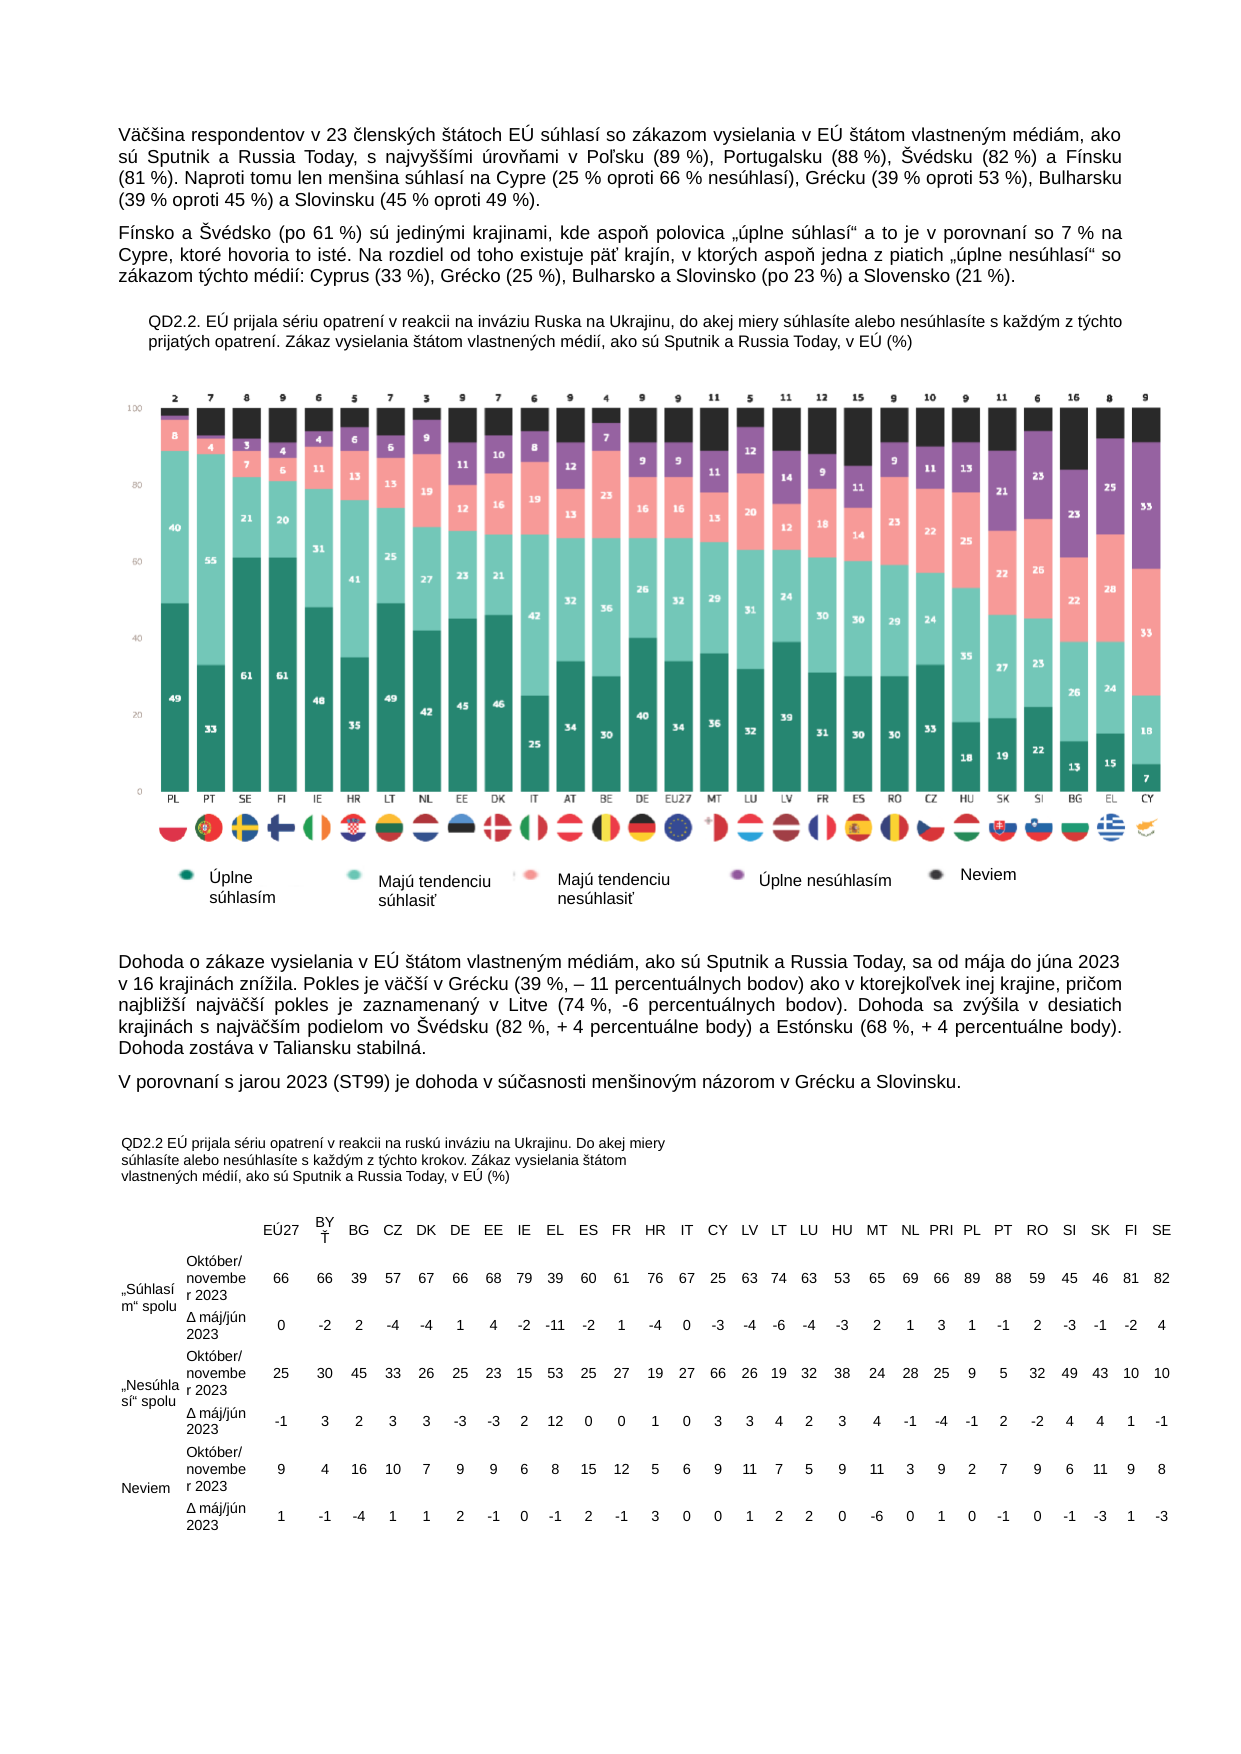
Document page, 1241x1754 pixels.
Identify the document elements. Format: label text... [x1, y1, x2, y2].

table_cell 67 [673, 1250, 701, 1306]
table_cell 0 [673, 1401, 701, 1441]
table_cell 67 [409, 1250, 443, 1306]
table_cell 63 [735, 1250, 764, 1306]
table_cell [1145, 1188, 1178, 1210]
table_cell 3 [376, 1401, 409, 1441]
table_cell [572, 1188, 605, 1210]
table_cell [1019, 1188, 1055, 1210]
table_cell [1084, 1188, 1117, 1210]
table_cell -1 [987, 1497, 1019, 1536]
table_cell Δ máj/jún 2023 [183, 1306, 254, 1345]
table_cell 9 [926, 1441, 957, 1497]
table_cell Október/november 2023 [183, 1441, 254, 1497]
table_cell 65 [859, 1250, 894, 1306]
table_header [764, 1132, 793, 1188]
table_cell LT [764, 1210, 793, 1250]
table_cell 57 [376, 1250, 409, 1306]
table_header [825, 1132, 859, 1188]
table_cell [308, 1188, 341, 1210]
table_cell -4 [409, 1306, 443, 1345]
table_cell [183, 1210, 254, 1250]
table_cell 68 [477, 1250, 510, 1306]
table_cell [701, 1188, 735, 1210]
table_cell -1 [1084, 1306, 1117, 1345]
table_cell 4 [1084, 1401, 1117, 1441]
table_cell [859, 1188, 894, 1210]
table_cell 15 [510, 1345, 538, 1401]
table_cell 2 [793, 1401, 825, 1441]
table_cell Október/november 2023 [183, 1345, 254, 1401]
table_cell 7 [764, 1441, 793, 1497]
table_cell IE [510, 1210, 538, 1250]
table_cell 5 [987, 1345, 1019, 1401]
table_cell 3 [926, 1306, 957, 1345]
table_cell RO [1019, 1210, 1055, 1250]
table_cell 6 [1055, 1441, 1084, 1497]
table_cell -1 [895, 1401, 926, 1441]
table_cell 0 [701, 1497, 735, 1536]
table_cell 66 [701, 1345, 735, 1401]
table_cell -4 [638, 1306, 672, 1345]
table_cell 30 [308, 1345, 341, 1401]
table_cell 1 [926, 1497, 957, 1536]
table_cell HU [825, 1210, 859, 1250]
table_cell FR [605, 1210, 638, 1250]
table_cell EL [538, 1210, 572, 1250]
table_cell 2 [987, 1401, 1019, 1441]
picture [118, 387, 1170, 846]
table_cell -1 [1055, 1497, 1084, 1536]
table_cell 0 [673, 1306, 701, 1345]
table_cell 7 [987, 1441, 1019, 1497]
table_cell EÚ27 [254, 1210, 308, 1250]
table_cell -2 [572, 1306, 605, 1345]
table_cell FI [1117, 1210, 1145, 1250]
table_header [1055, 1132, 1084, 1188]
table_cell 43 [1084, 1345, 1117, 1401]
table_cell -1 [957, 1401, 987, 1441]
table_cell 26 [735, 1345, 764, 1401]
table_header [1117, 1132, 1145, 1188]
table_cell 25 [926, 1345, 957, 1401]
table_cell 4 [1055, 1401, 1084, 1441]
table_cell [477, 1188, 510, 1210]
table_cell 6 [510, 1441, 538, 1497]
table_header [895, 1132, 926, 1188]
table_cell HR [638, 1210, 672, 1250]
table_cell 24 [859, 1345, 894, 1401]
table_cell 11 [1084, 1441, 1117, 1497]
table_cell 2 [957, 1441, 987, 1497]
table_cell -2 [510, 1306, 538, 1345]
table_cell -4 [735, 1306, 764, 1345]
table_cell 4 [859, 1401, 894, 1441]
table_cell 12 [605, 1441, 638, 1497]
table_cell 66 [443, 1250, 477, 1306]
table_cell 25 [443, 1345, 477, 1401]
table_cell 2 [859, 1306, 894, 1345]
table_cell 74 [764, 1250, 793, 1306]
table_cell 6 [673, 1441, 701, 1497]
table_cell 8 [538, 1441, 572, 1497]
table_cell 7 [409, 1441, 443, 1497]
table_cell 46 [1084, 1250, 1117, 1306]
table_cell CZ [376, 1210, 409, 1250]
table_header QD2.2 EÚ prijala sériu opatrení v reakcii na ruskú inváziu na Ukrajinu. Do akej miery súhlasíte alebo nesúhlasíte s každým z týchto krokov. Zákaz vysielania štátom vlastnených médií, ako sú Sputnik a Russia Today, v EÚ (%) [118, 1132, 701, 1188]
table_cell 0 [510, 1497, 538, 1536]
table_cell 76 [638, 1250, 672, 1306]
table_cell 0 [572, 1401, 605, 1441]
table_cell 1 [443, 1306, 477, 1345]
table_cell 59 [1019, 1250, 1055, 1306]
table_cell 32 [793, 1345, 825, 1401]
table_cell 27 [605, 1345, 638, 1401]
table_cell -3 [701, 1306, 735, 1345]
table_cell -3 [1145, 1497, 1178, 1536]
table_cell BG [341, 1210, 376, 1250]
table_cell 4 [764, 1401, 793, 1441]
table_cell [254, 1188, 308, 1210]
table_cell 10 [1117, 1345, 1145, 1401]
table_cell MT [859, 1210, 894, 1250]
table_cell -4 [376, 1306, 409, 1345]
table_cell 3 [638, 1497, 672, 1536]
table_cell 4 [1145, 1306, 1178, 1345]
table_cell -11 [538, 1306, 572, 1345]
table_header [957, 1132, 987, 1188]
table_cell 49 [1055, 1345, 1084, 1401]
table_cell Október/november 2023 [183, 1250, 254, 1306]
table_cell 2 [793, 1497, 825, 1536]
table_cell 9 [477, 1441, 510, 1497]
table_cell PL [957, 1210, 987, 1250]
table_cell -1 [987, 1306, 1019, 1345]
table_header [701, 1132, 735, 1188]
table_cell 0 [825, 1497, 859, 1536]
table_cell 16 [341, 1441, 376, 1497]
table_cell 3 [308, 1401, 341, 1441]
table_cell [825, 1188, 859, 1210]
table_cell 3 [825, 1401, 859, 1441]
table_cell 79 [510, 1250, 538, 1306]
table_cell 38 [825, 1345, 859, 1401]
table_cell 2 [764, 1497, 793, 1536]
table_header [1019, 1132, 1055, 1188]
table_cell IT [673, 1210, 701, 1250]
table_cell -1 [605, 1497, 638, 1536]
table_cell [1117, 1188, 1145, 1210]
table_cell -2 [1117, 1306, 1145, 1345]
table_cell 9 [1117, 1441, 1145, 1497]
table_cell 26 [409, 1345, 443, 1401]
table_cell 60 [572, 1250, 605, 1306]
table_cell 63 [793, 1250, 825, 1306]
table_cell [376, 1188, 409, 1210]
table_cell -1 [477, 1497, 510, 1536]
table_cell 0 [1019, 1497, 1055, 1536]
table_cell [605, 1188, 638, 1210]
table_cell DE [443, 1210, 477, 1250]
table_cell 45 [1055, 1250, 1084, 1306]
table_cell 25 [701, 1250, 735, 1306]
table_cell [793, 1188, 825, 1210]
table_cell [895, 1188, 926, 1210]
table_cell [926, 1188, 957, 1210]
table_header [859, 1132, 894, 1188]
table_cell 1 [735, 1497, 764, 1536]
table_cell 12 [538, 1401, 572, 1441]
table_cell 1 [957, 1306, 987, 1345]
table_cell „Súhlasím“ spolu [118, 1250, 183, 1345]
table_cell 53 [825, 1250, 859, 1306]
table_cell SE [1145, 1210, 1178, 1250]
table_cell 2 [572, 1497, 605, 1536]
table_cell 61 [605, 1250, 638, 1306]
table_cell 66 [926, 1250, 957, 1306]
table_cell 1 [605, 1306, 638, 1345]
table_cell 11 [735, 1441, 764, 1497]
table_cell -4 [341, 1497, 376, 1536]
table_cell 2 [341, 1306, 376, 1345]
table_cell Neviem [118, 1441, 183, 1536]
table_cell -1 [254, 1401, 308, 1441]
table_cell [735, 1188, 764, 1210]
table_cell 45 [341, 1345, 376, 1401]
table_cell DK [409, 1210, 443, 1250]
table_cell ES [572, 1210, 605, 1250]
table_cell 89 [957, 1250, 987, 1306]
table_cell 1 [409, 1497, 443, 1536]
table_cell LV [735, 1210, 764, 1250]
table_header [793, 1132, 825, 1188]
table_cell 32 [1019, 1345, 1055, 1401]
table_cell 4 [477, 1306, 510, 1345]
table_cell 15 [572, 1441, 605, 1497]
table_cell EE [477, 1210, 510, 1250]
table_cell 2 [341, 1401, 376, 1441]
table_cell -1 [538, 1497, 572, 1536]
table_cell -2 [1019, 1401, 1055, 1441]
table_cell Δ máj/jún 2023 [183, 1401, 254, 1441]
table_cell Δ máj/jún 2023 [183, 1497, 254, 1536]
table_cell [443, 1188, 477, 1210]
table_cell [409, 1188, 443, 1210]
table_cell 0 [957, 1497, 987, 1536]
table_cell [510, 1188, 538, 1210]
table_cell SK [1084, 1210, 1117, 1250]
table_cell 66 [254, 1250, 308, 1306]
text Dohoda o zákaze vysielania v EÚ štátom vlastneným médiám, ako sú Sputnik a Russia Today, sa od mája do júna 2023 v 16 krajinách znížila. Pokles je väčší v Grécku (39 %, – 11 percentuálnych bodov) ako v ktorejkoľvek inej krajine, pričom najbližší najväčší pokles je zaznamenaný v Litve (74 %, -6 percentuálnych bodov). Dohoda sa zvýšila v desiatich krajinách s najväčším podielom vo Švédsku (82 %, + 4 percentuálne body) a Estónsku (68 %, + 4 percentuálne body). Dohoda zostáva v Taliansku stabilná. [118, 951, 1122, 1059]
table_cell 33 [376, 1345, 409, 1401]
table_cell 5 [793, 1441, 825, 1497]
table_cell [987, 1188, 1019, 1210]
table_header [735, 1132, 764, 1188]
table_cell PRI [926, 1210, 957, 1250]
table_cell 53 [538, 1345, 572, 1401]
table_cell 66 [308, 1250, 341, 1306]
table_cell [183, 1188, 254, 1210]
table_cell 5 [638, 1441, 672, 1497]
table_cell -4 [926, 1401, 957, 1441]
table_cell 3 [409, 1401, 443, 1441]
table_cell 9 [443, 1441, 477, 1497]
table_cell -3 [477, 1401, 510, 1441]
table_cell 8 [1145, 1441, 1178, 1497]
text Väčšina respondentov v 23 členských štátoch EÚ súhlasí so zákazom vysielania v EÚ štátom vlastneným médiám, ako sú Sputnik a Russia Today, s najvyššími úrovňami v Poľsku (89 %), Portugalsku (88 %), Švédsku (82 %) a Fínsku (81 %). Naproti tomu len menšina súhlasí na Cypre (25 % oproti 66 % nesúhlasí), Grécku (39 % oproti 53 %), Bulharsku (39 % oproti 45 %) a Slovinsku (45 % oproti 49 %). [118, 124, 1122, 210]
table_cell 82 [1145, 1250, 1178, 1306]
table_cell 11 [859, 1441, 894, 1497]
table_cell 23 [477, 1345, 510, 1401]
table_cell 39 [341, 1250, 376, 1306]
table_cell 0 [673, 1497, 701, 1536]
table_cell 81 [1117, 1250, 1145, 1306]
table_cell -4 [793, 1306, 825, 1345]
table_cell 9 [701, 1441, 735, 1497]
table_cell [118, 1188, 183, 1210]
table_cell 10 [1145, 1345, 1178, 1401]
table_header [926, 1132, 957, 1188]
table_cell [1055, 1188, 1084, 1210]
table_cell 9 [957, 1345, 987, 1401]
table_cell 9 [254, 1441, 308, 1497]
table_cell [538, 1188, 572, 1210]
table_header [1145, 1132, 1178, 1188]
table_cell 1 [376, 1497, 409, 1536]
table_cell -6 [859, 1497, 894, 1536]
table_cell NL [895, 1210, 926, 1250]
table_cell 39 [538, 1250, 572, 1306]
table_cell 3 [895, 1441, 926, 1497]
table_cell -2 [308, 1306, 341, 1345]
picture [164, 856, 951, 894]
table_cell BYŤ [308, 1210, 341, 1250]
table_cell 28 [895, 1345, 926, 1401]
table_cell [764, 1188, 793, 1210]
table_cell 2 [510, 1401, 538, 1441]
table_cell -3 [825, 1306, 859, 1345]
table_cell 10 [376, 1441, 409, 1497]
table_cell 69 [895, 1250, 926, 1306]
table_header [987, 1132, 1019, 1188]
text Fínsko a Švédsko (po 61 %) sú jedinými krajinami, kde aspoň polovica „úplne súhlasí“ a to je v porovnaní so 7 % na Cypre, ktoré hovoria to isté. Na rozdiel od toho existuje päť krajín, v ktorých aspoň jedna z piatich „úplne nesúhlasí“ so zákazom týchto médií: Cyprus (33 %), Grécko (25 %), Bulharsko a Slovinsko (po 23 %) a Slovensko (21 %). [118, 222, 1122, 287]
table_cell 4 [308, 1441, 341, 1497]
table_cell 1 [1117, 1497, 1145, 1536]
table_cell 19 [764, 1345, 793, 1401]
table_cell 1 [254, 1497, 308, 1536]
table_cell [957, 1188, 987, 1210]
table_cell CY [701, 1210, 735, 1250]
table_cell 9 [1019, 1441, 1055, 1497]
table_cell [638, 1188, 672, 1210]
table_cell 0 [254, 1306, 308, 1345]
table_cell SI [1055, 1210, 1084, 1250]
table_cell 1 [638, 1401, 672, 1441]
table_cell -3 [1055, 1306, 1084, 1345]
table_cell 0 [605, 1401, 638, 1441]
table_cell 25 [254, 1345, 308, 1401]
table_cell 25 [572, 1345, 605, 1401]
table_cell PT [987, 1210, 1019, 1250]
table_cell [673, 1188, 701, 1210]
table_cell 0 [895, 1497, 926, 1536]
table_cell 2 [1019, 1306, 1055, 1345]
table_cell -3 [1084, 1497, 1117, 1536]
table_cell [118, 1210, 183, 1250]
table_cell „Nesúhlasí“ spolu [118, 1345, 183, 1441]
table_cell 1 [1117, 1401, 1145, 1441]
table_cell 2 [443, 1497, 477, 1536]
table_cell 19 [638, 1345, 672, 1401]
text V porovnaní s jarou 2023 (ST99) je dohoda v súčasnosti menšinovým názorom v Grécku a Slovinsku. [118, 1071, 1122, 1092]
table_cell -1 [1145, 1401, 1178, 1441]
table_cell 88 [987, 1250, 1019, 1306]
table_cell 27 [673, 1345, 701, 1401]
table_cell [341, 1188, 376, 1210]
table_cell 1 [895, 1306, 926, 1345]
table_cell -3 [443, 1401, 477, 1441]
table_cell 3 [701, 1401, 735, 1441]
table_header [1084, 1132, 1117, 1188]
table_cell LU [793, 1210, 825, 1250]
table_cell -1 [308, 1497, 341, 1536]
table_cell -6 [764, 1306, 793, 1345]
table_cell 9 [825, 1441, 859, 1497]
table_cell 3 [735, 1401, 764, 1441]
